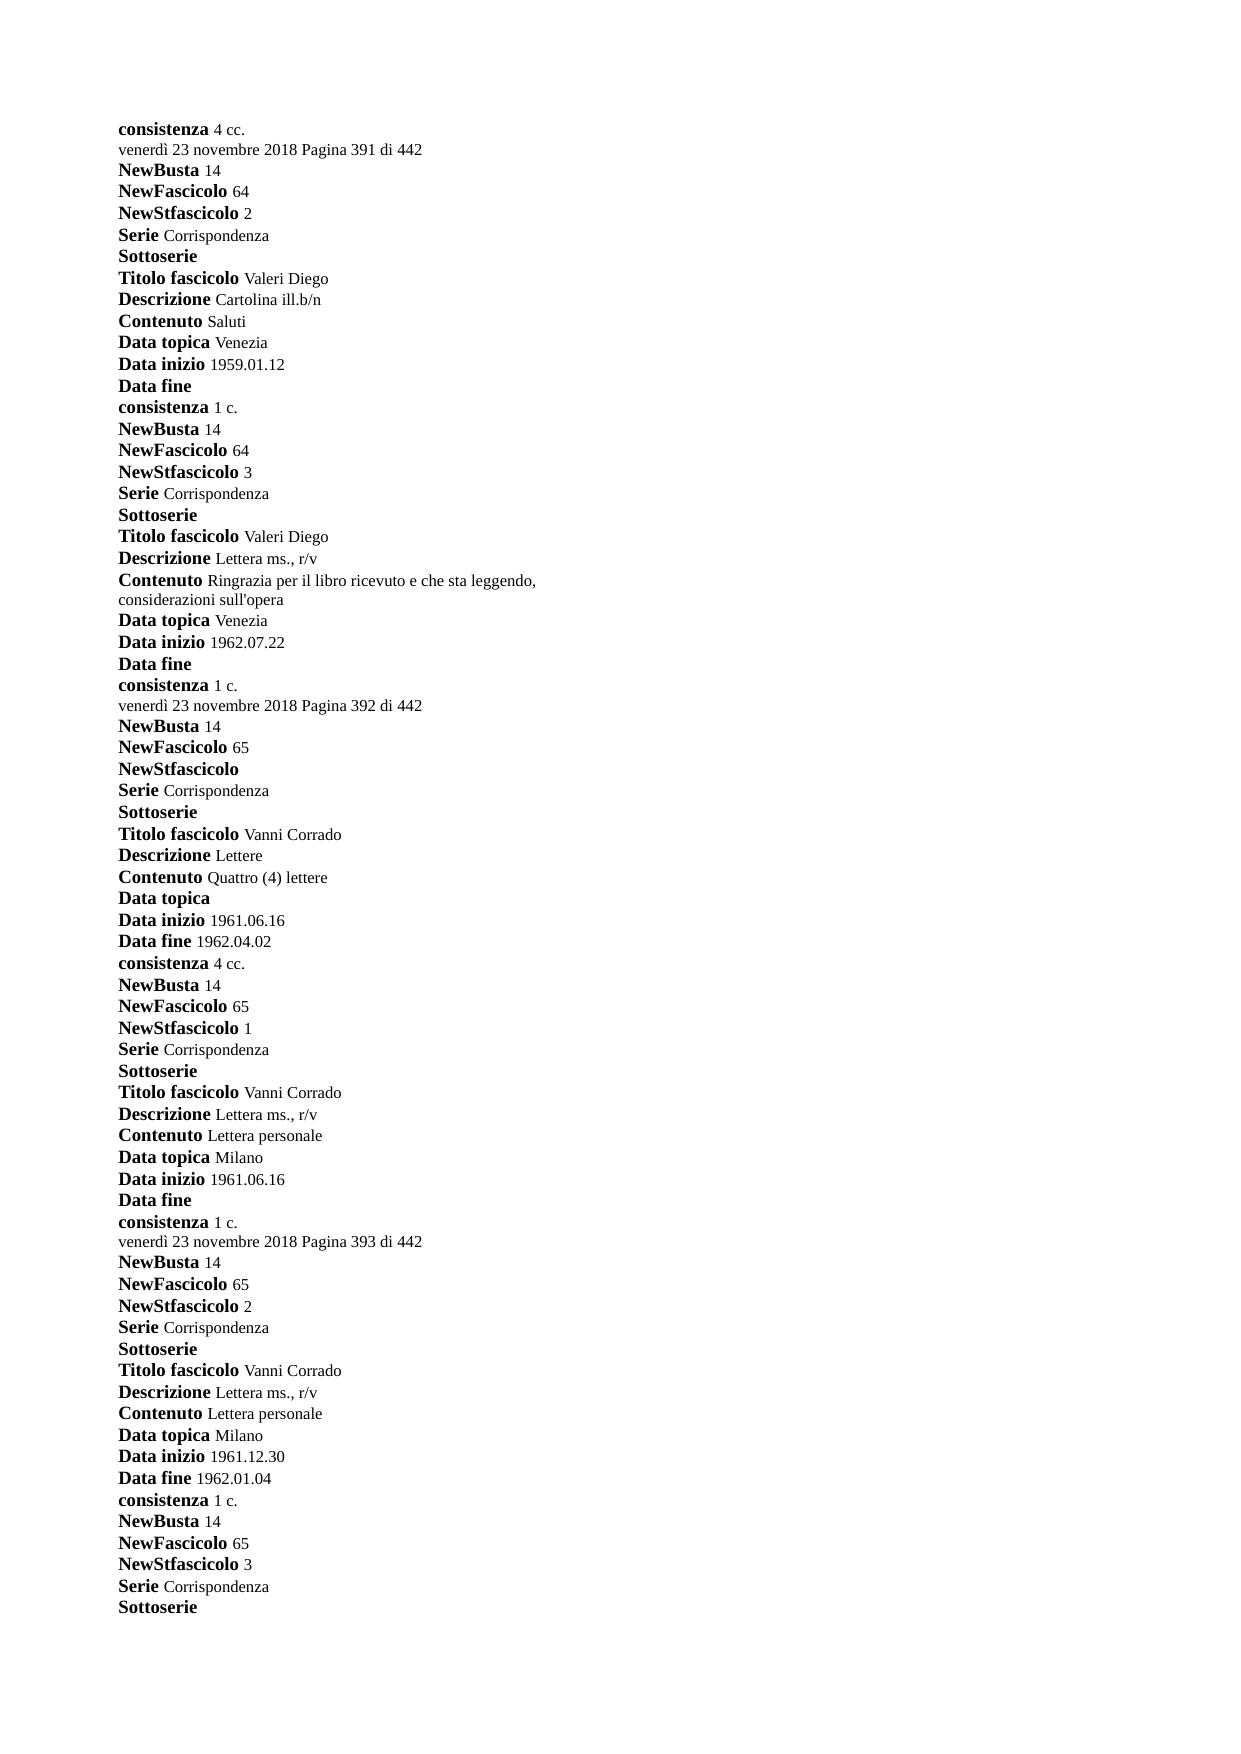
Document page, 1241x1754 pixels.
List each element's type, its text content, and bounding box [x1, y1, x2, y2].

text NewBusta 14 [118, 1510, 1122, 1532]
text Serie Corrispondenza [118, 1575, 1122, 1596]
text Descrizione Cartolina ill.b/n [118, 288, 1122, 310]
text Descrizione Lettere [118, 844, 1122, 866]
text Data inizio 1961.12.30 [118, 1445, 1122, 1467]
text Data inizio 1962.07.22 [118, 631, 1122, 652]
text Sottoserie [118, 504, 1122, 525]
text Data fine [118, 1189, 1122, 1211]
text NewStfascicolo [118, 758, 1122, 779]
text considerazioni sull'opera [118, 590, 1122, 609]
text NewBusta 14 [118, 418, 1122, 439]
text Titolo fascicolo Vanni Corrado [118, 822, 1122, 844]
text Descrizione Lettera ms., r/v [118, 1103, 1122, 1124]
text Data topica Milano [118, 1424, 1122, 1445]
text Descrizione Lettera ms., r/v [118, 547, 1122, 568]
text Contenuto Lettera personale [118, 1402, 1122, 1424]
text Data fine 1962.04.02 [118, 930, 1122, 952]
text Data topica Venezia [118, 331, 1122, 353]
text Titolo fascicolo Valeri Diego [118, 525, 1122, 547]
text Sottoserie [118, 801, 1122, 822]
text Descrizione Lettera ms., r/v [118, 1381, 1122, 1402]
text Contenuto Ringrazia per il libro ricevuto e che sta leggendo, [118, 568, 1122, 590]
text NewFascicolo 65 [118, 1532, 1122, 1553]
text consistenza 4 cc. [118, 952, 1122, 973]
text NewStfascicolo 2 [118, 1294, 1122, 1316]
text Data inizio 1961.06.16 [118, 909, 1122, 930]
text Contenuto Lettera personale [118, 1124, 1122, 1146]
text NewBusta 14 [118, 973, 1122, 995]
text consistenza 1 c. [118, 674, 1122, 696]
text Sottoserie [118, 1338, 1122, 1359]
text consistenza 1 c. [118, 396, 1122, 418]
text Serie Corrispondenza [118, 1316, 1122, 1338]
text Serie Corrispondenza [118, 482, 1122, 504]
text NewFascicolo 65 [118, 736, 1122, 758]
text venerdì 23 novembre 2018 Pagina 393 di 442 [118, 1232, 1122, 1251]
text Titolo fascicolo Valeri Diego [118, 267, 1122, 288]
text Titolo fascicolo Vanni Corrado [118, 1081, 1122, 1103]
text NewStfascicolo 1 [118, 1017, 1122, 1038]
text NewFascicolo 64 [118, 180, 1122, 202]
text Data topica [118, 887, 1122, 909]
text Titolo fascicolo Vanni Corrado [118, 1359, 1122, 1381]
text Contenuto Quattro (4) lettere [118, 866, 1122, 887]
text Sottoserie [118, 1060, 1122, 1081]
text venerdì 23 novembre 2018 Pagina 391 di 442 [118, 140, 1122, 159]
text Serie Corrispondenza [118, 1038, 1122, 1060]
text Contenuto Saluti [118, 310, 1122, 331]
text NewBusta 14 [118, 715, 1122, 736]
text consistenza 1 c. [118, 1488, 1122, 1510]
text NewBusta 14 [118, 1251, 1122, 1273]
text consistenza 1 c. [118, 1211, 1122, 1232]
text venerdì 23 novembre 2018 Pagina 392 di 442 [118, 696, 1122, 715]
text Data fine [118, 652, 1122, 674]
text Data fine 1962.01.04 [118, 1467, 1122, 1488]
text Data topica Milano [118, 1146, 1122, 1167]
text NewFascicolo 65 [118, 995, 1122, 1017]
text Data topica Venezia [118, 609, 1122, 631]
text NewFascicolo 64 [118, 439, 1122, 461]
text Serie Corrispondenza [118, 223, 1122, 245]
text Serie Corrispondenza [118, 779, 1122, 801]
text NewStfascicolo 3 [118, 1553, 1122, 1575]
text Data inizio 1959.01.12 [118, 353, 1122, 374]
text NewStfascicolo 2 [118, 202, 1122, 223]
text Data inizio 1961.06.16 [118, 1167, 1122, 1189]
text Sottoserie [118, 1596, 1122, 1618]
text NewStfascicolo 3 [118, 461, 1122, 482]
text Sottoserie [118, 245, 1122, 267]
text Data fine [118, 374, 1122, 396]
text consistenza 4 cc. [118, 118, 1122, 140]
text NewFascicolo 65 [118, 1273, 1122, 1294]
text NewBusta 14 [118, 159, 1122, 180]
